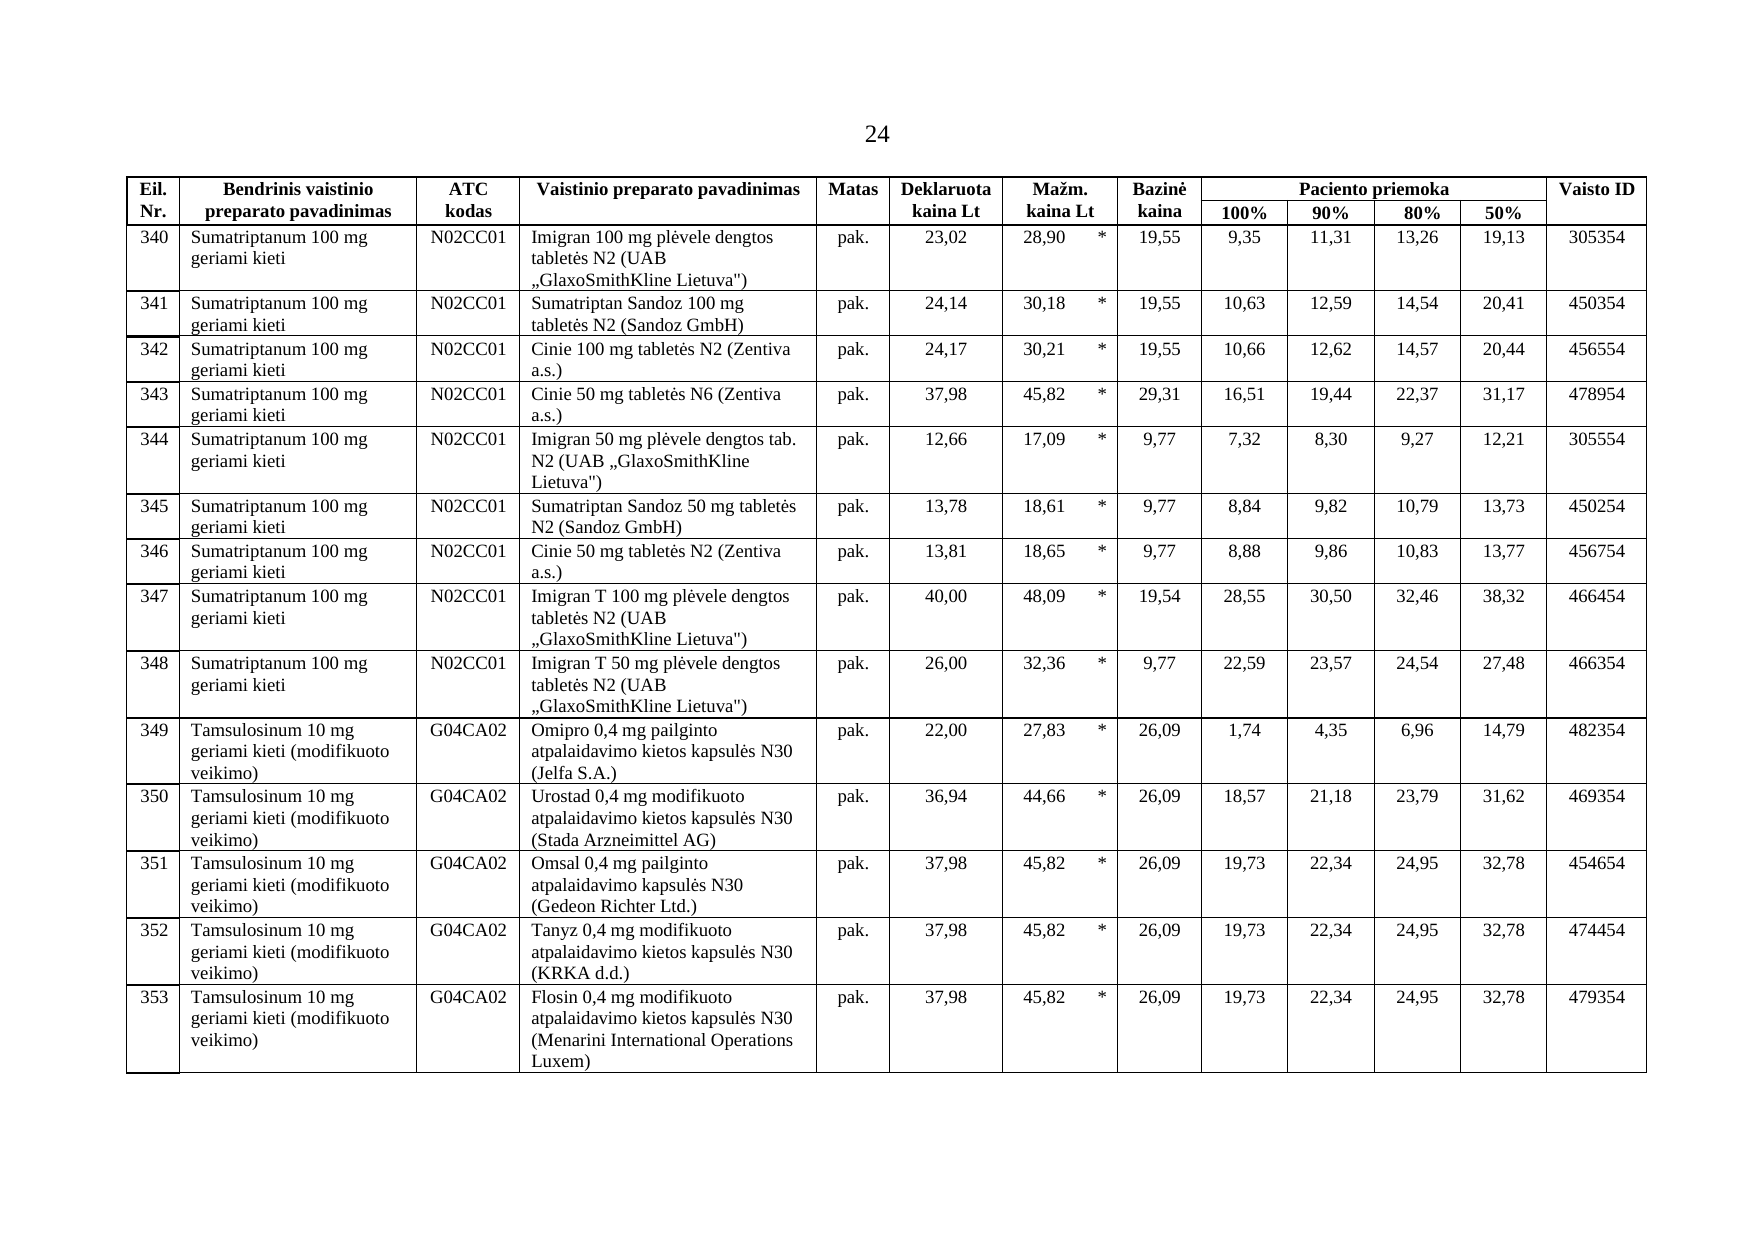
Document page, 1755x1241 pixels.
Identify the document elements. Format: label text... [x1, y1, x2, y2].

table_cell Sumatriptanum 100 mg geriami kieti [180, 226, 416, 290]
table_cell Imigran T 100 mg plėvele dengtos tabletės N2 (UAB „GlaxoSmithKline Lietuva") [520, 584, 816, 650]
table_cell 32,78 [1461, 918, 1546, 984]
table_cell 100% [1202, 201, 1287, 223]
table_cell N02CC01 [417, 584, 519, 650]
table_cell 32,36 [1003, 651, 1086, 717]
table_cell 9,82 [1288, 494, 1374, 538]
table_cell 23,79 [1375, 784, 1460, 850]
table_cell Sumatriptanum 100 mg geriami kieti [180, 427, 416, 493]
table_cell Cinie 100 mg tabletės N2 (Zentiva a.s.) [520, 336, 816, 381]
table_cell 353 [127, 986, 179, 1072]
table_cell 45,82 [1003, 851, 1086, 917]
table_cell 40,00 [890, 584, 1002, 650]
table_cell 31,17 [1461, 382, 1546, 426]
table_cell 12,62 [1288, 336, 1374, 381]
table_cell Sumatriptan Sandoz 100 mg tabletės N2 (Sandoz GmbH) [520, 291, 816, 335]
table_cell 37,98 [890, 918, 1002, 984]
table_cell 44,66 [1003, 784, 1086, 850]
table_header Vaisto ID [1547, 178, 1646, 223]
table_cell 27,83 [1003, 719, 1086, 783]
table_cell 26,00 [890, 651, 1002, 717]
table_cell 45,82 [1003, 382, 1086, 426]
table_cell 14,57 [1375, 336, 1460, 381]
table_cell Sumatriptanum 100 mg geriami kieti [180, 651, 416, 717]
table_cell Sumatriptanum 100 mg geriami kieti [180, 291, 416, 335]
table_cell 19,73 [1202, 851, 1287, 917]
table_cell * [1086, 291, 1117, 335]
table_cell pak. [817, 427, 889, 493]
table_cell G04CA02 [417, 985, 519, 1072]
table_cell 19,55 [1118, 336, 1201, 381]
table_cell 27,48 [1461, 651, 1546, 717]
table_cell Urostad 0,4 mg modifikuoto atpalaidavimo kietos kapsulės N30 (Stada Arzneimittel AG) [520, 784, 816, 850]
table_cell pak. [817, 336, 889, 381]
table_cell 14,79 [1461, 719, 1546, 783]
table_cell 350 [127, 785, 179, 850]
table_cell 28,55 [1202, 584, 1287, 650]
table_cell 24,95 [1375, 918, 1460, 984]
table_cell Sumatriptan Sandoz 50 mg tabletės N2 (Sandoz GmbH) [520, 494, 816, 538]
table_header Paciento priemoka [1202, 178, 1546, 200]
table_cell 12,21 [1461, 427, 1546, 493]
table_cell 13,26 [1375, 226, 1460, 290]
table_cell 344 [127, 428, 179, 493]
table_cell 22,34 [1288, 851, 1374, 917]
table_cell 346 [127, 540, 179, 583]
table_cell 345 [127, 495, 179, 538]
table_cell 22,34 [1288, 918, 1374, 984]
table_cell Sumatriptanum 100 mg geriami kieti [180, 494, 416, 538]
table_cell * [1086, 918, 1117, 984]
table_cell 8,30 [1288, 427, 1374, 493]
table_cell 26,09 [1118, 784, 1201, 850]
table_cell 469354 [1547, 784, 1646, 850]
table_cell 19,55 [1118, 226, 1201, 290]
table_cell 38,32 [1461, 584, 1546, 650]
table_cell 305354 [1547, 226, 1646, 290]
table_cell * [1086, 851, 1117, 917]
table_cell 24,54 [1375, 651, 1460, 717]
table_cell 26,09 [1118, 719, 1201, 783]
table_cell 19,54 [1118, 584, 1201, 650]
table_cell 340 [127, 226, 179, 290]
table_cell Imigran T 50 mg plėvele dengtos tabletės N2 (UAB „GlaxoSmithKline Lietuva") [520, 651, 816, 717]
table_cell 9,77 [1118, 651, 1201, 717]
table_cell N02CC01 [417, 291, 519, 335]
table_cell N02CC01 [417, 226, 519, 290]
table_cell 9,86 [1288, 539, 1374, 583]
table_cell 479354 [1547, 985, 1646, 1072]
table_cell N02CC01 [417, 651, 519, 717]
table_cell * [1086, 584, 1117, 650]
table_cell N02CC01 [417, 494, 519, 538]
table_cell * [1086, 719, 1117, 783]
table_cell 10,83 [1375, 539, 1460, 583]
table_cell 22,00 [890, 719, 1002, 783]
table_cell 13,78 [890, 494, 1002, 538]
table_header Bazinė kaina Lt [1118, 178, 1201, 223]
table_cell 26,09 [1118, 918, 1201, 984]
table_cell 7,32 [1202, 427, 1287, 493]
table_cell Tamsulosinum 10 mg geriami kieti (modifikuoto veikimo) [180, 784, 416, 850]
table_header Matas [817, 178, 889, 223]
table_cell 351 [127, 852, 179, 917]
table_header ATC kodas [417, 178, 519, 223]
table_cell Tamsulosinum 10 mg geriami kieti (modifikuoto veikimo) [180, 918, 416, 984]
table_cell 341 [127, 292, 179, 335]
table_cell 352 [127, 919, 179, 984]
table_header Mažm. kaina Lt [1003, 178, 1117, 223]
table_cell 1,74 [1202, 719, 1287, 783]
table_cell 13,73 [1461, 494, 1546, 538]
table_cell 20,41 [1461, 291, 1546, 335]
table_cell pak. [817, 584, 889, 650]
table_cell 342 [127, 338, 179, 381]
table_cell 13,77 [1461, 539, 1546, 583]
table_cell 10,66 [1202, 336, 1287, 381]
table_cell G04CA02 [417, 784, 519, 850]
table_cell 26,09 [1118, 851, 1201, 917]
table_cell 12,59 [1288, 291, 1374, 335]
table_cell * [1086, 336, 1117, 381]
table_cell 37,98 [890, 382, 1002, 426]
table_cell * [1086, 651, 1117, 717]
table_cell 37,98 [890, 985, 1002, 1072]
table_cell 13,81 [890, 539, 1002, 583]
table_cell Flosin 0,4 mg modifikuoto atpalaidavimo kietos kapsulės N30 (Menarini International Operations Luxem) [520, 985, 816, 1072]
table_header Eil. Nr. [128, 178, 179, 223]
table_cell pak. [817, 494, 889, 538]
table_cell * [1086, 539, 1117, 583]
table_cell 26,09 [1118, 985, 1201, 1072]
table_cell 450254 [1547, 494, 1646, 538]
table_cell 17,09 [1003, 427, 1086, 493]
table_cell G04CA02 [417, 719, 519, 783]
table_cell * [1086, 427, 1117, 493]
table_cell 8,88 [1202, 539, 1287, 583]
table_cell 24,95 [1375, 851, 1460, 917]
table_cell 10,63 [1202, 291, 1287, 335]
table_cell 90% [1288, 201, 1374, 223]
table_cell pak. [817, 784, 889, 850]
table_cell 30,18 [1003, 291, 1086, 335]
table_header Vaistinio preparato pavadinimas [520, 178, 816, 223]
table_cell 474454 [1547, 918, 1646, 984]
table_cell 8,84 [1202, 494, 1287, 538]
table_cell 36,94 [890, 784, 1002, 850]
table_cell 305554 [1547, 427, 1646, 493]
table_cell Sumatriptanum 100 mg geriami kieti [180, 539, 416, 583]
table_cell 32,78 [1461, 985, 1546, 1072]
table_cell G04CA02 [417, 851, 519, 917]
table_cell 450354 [1547, 291, 1646, 335]
table_cell Omipro 0,4 mg pailginto atpalaidavimo kietos kapsulės N30 (Jelfa S.A.) [520, 719, 816, 783]
table_cell 24,14 [890, 291, 1002, 335]
table_cell Sumatriptanum 100 mg geriami kieti [180, 584, 416, 650]
table_cell 32,46 [1375, 584, 1460, 650]
table_cell N02CC01 [417, 427, 519, 493]
table_cell Sumatriptanum 100 mg geriami kieti [180, 382, 416, 426]
table_cell 9,77 [1118, 494, 1201, 538]
table_cell 30,21 [1003, 336, 1086, 381]
table_cell Imigran 50 mg plėvele dengtos tab. N2 (UAB „GlaxoSmithKline Lietuva") [520, 427, 816, 493]
table_cell pak. [817, 382, 889, 426]
table_cell 80% [1375, 201, 1460, 223]
table_cell 11,31 [1288, 226, 1374, 290]
table_cell * [1086, 494, 1117, 538]
table_cell * [1086, 784, 1117, 850]
table_cell N02CC01 [417, 539, 519, 583]
table_cell pak. [817, 291, 889, 335]
table_cell 9,77 [1118, 427, 1201, 493]
table_cell G04CA02 [417, 918, 519, 984]
table_cell 37,98 [890, 851, 1002, 917]
table_cell Tamsulosinum 10 mg geriami kieti (modifikuoto veikimo) [180, 719, 416, 783]
table_cell 456554 [1547, 336, 1646, 381]
table_cell Cinie 50 mg tabletės N2 (Zentiva a.s.) [520, 539, 816, 583]
table_cell 18,57 [1202, 784, 1287, 850]
table_cell 23,02 [890, 226, 1002, 290]
table_cell 466454 [1547, 584, 1646, 650]
table_cell 16,51 [1202, 382, 1287, 426]
table_cell 466354 [1547, 651, 1646, 717]
table_cell 18,61 [1003, 494, 1086, 538]
table_cell pak. [817, 226, 889, 290]
table_cell 29,31 [1118, 382, 1201, 426]
table_cell 9,27 [1375, 427, 1460, 493]
table_cell 454654 [1547, 851, 1646, 917]
table_cell Tamsulosinum 10 mg geriami kieti (modifikuoto veikimo) [180, 851, 416, 917]
table_cell 20,44 [1461, 336, 1546, 381]
table_cell Imigran 100 mg plėvele dengtos tabletės N2 (UAB „GlaxoSmithKline Lietuva") [520, 226, 816, 290]
table_cell 19,44 [1288, 382, 1374, 426]
table_cell 343 [127, 383, 179, 426]
table_cell 48,09 [1003, 584, 1086, 650]
table_cell 21,18 [1288, 784, 1374, 850]
table_cell 9,77 [1118, 539, 1201, 583]
table_cell 19,55 [1118, 291, 1201, 335]
table_cell 22,34 [1288, 985, 1374, 1072]
table_cell 24,17 [890, 336, 1002, 381]
table_cell 19,13 [1461, 226, 1546, 290]
table_cell pak. [817, 918, 889, 984]
table_cell Sumatriptanum 100 mg geriami kieti [180, 336, 416, 381]
table_cell 482354 [1547, 719, 1646, 783]
table_cell 9,35 [1202, 226, 1287, 290]
table_cell Cinie 50 mg tabletės N6 (Zentiva a.s.) [520, 382, 816, 426]
table_cell * [1086, 382, 1117, 426]
table_cell 45,82 [1003, 918, 1086, 984]
table_cell 348 [127, 652, 179, 717]
table_cell pak. [817, 539, 889, 583]
table_cell Omsal 0,4 mg pailginto atpalaidavimo kapsulės N30 (Gedeon Richter Ltd.) [520, 851, 816, 917]
table_cell 28,90 [1003, 226, 1086, 290]
table_cell pak. [817, 985, 889, 1072]
table_cell 30,50 [1288, 584, 1374, 650]
table_cell 4,35 [1288, 719, 1374, 783]
table_cell N02CC01 [417, 382, 519, 426]
table_header Deklaruota kaina Lt [890, 178, 1002, 223]
table_cell 23,57 [1288, 651, 1374, 717]
table_cell 22,37 [1375, 382, 1460, 426]
table_cell * [1086, 985, 1117, 1072]
table_cell 19,73 [1202, 985, 1287, 1072]
table_cell 19,73 [1202, 918, 1287, 984]
table_cell Tamsulosinum 10 mg geriami kieti (modifikuoto veikimo) [180, 985, 416, 1072]
table_cell 45,82 [1003, 985, 1086, 1072]
table_cell 50% [1461, 201, 1546, 223]
table_cell pak. [817, 651, 889, 717]
table_cell pak. [817, 719, 889, 783]
table_cell 32,78 [1461, 851, 1546, 917]
table_cell 349 [127, 719, 179, 783]
table_cell 347 [127, 585, 179, 650]
table_cell 22,59 [1202, 651, 1287, 717]
table_cell * [1086, 226, 1117, 290]
table_header Bendrinis vaistinio preparato pavadinimas [180, 178, 416, 223]
table_cell Tanyz 0,4 mg modifikuoto atpalaidavimo kietos kapsulės N30 (KRKA d.d.) [520, 918, 816, 984]
table_cell 18,65 [1003, 539, 1086, 583]
table_cell 6,96 [1375, 719, 1460, 783]
table_cell N02CC01 [417, 336, 519, 381]
table_cell 14,54 [1375, 291, 1460, 335]
table_cell 478954 [1547, 382, 1646, 426]
table_cell 456754 [1547, 539, 1646, 583]
table_cell 10,79 [1375, 494, 1460, 538]
table_cell 31,62 [1461, 784, 1546, 850]
table_cell 12,66 [890, 427, 1002, 493]
table_cell pak. [817, 851, 889, 917]
table_cell 24,95 [1375, 985, 1460, 1072]
